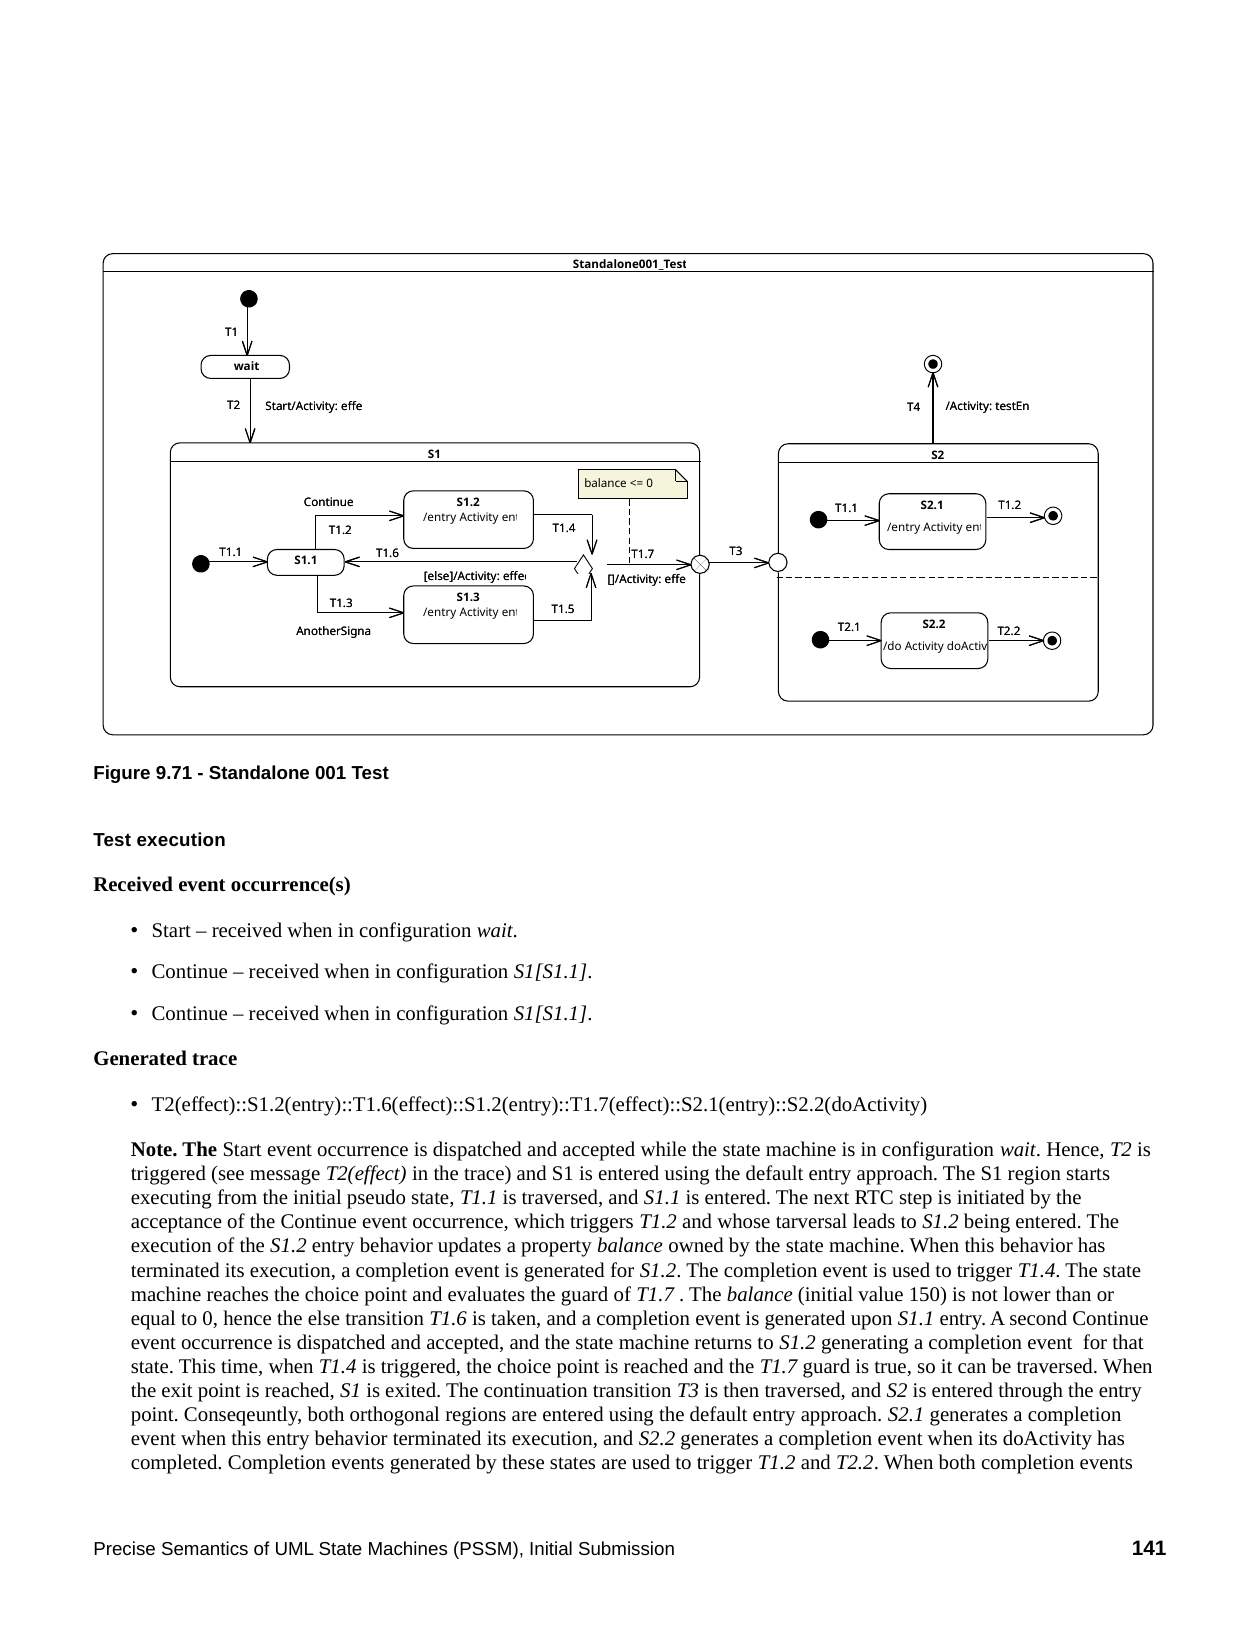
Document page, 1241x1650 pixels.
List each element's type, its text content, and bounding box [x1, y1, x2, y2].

list Start – received when in configuration wait. [131, 917, 1164, 942]
text Figure 9.71 - Standalone 001 Test [93, 762, 1164, 783]
text Generated trace [93, 1046, 1164, 1070]
list T2(effect)::S1.2(entry)::T1.6(effect)::S1.2(entry)::T1.7(effect)::S2.1(entry)::S2.2(doActivity) [131, 1091, 1164, 1116]
subtitle Test execution [93, 829, 1164, 851]
list Continue – received when in configuration S1[S1.1]. [131, 1000, 1164, 1025]
text Note. The Start event occurrence is dispatched and accepted while the state machine is in configuration wait. Hence, T2 is triggered (see message T2(effect) in the trace) and S1 is entered using the default entry approach. The S1 region starts executing from the initial pseudo state, T1.1 is traversed, and S1.1 is entered. The next RTC step is initiated by the acceptance of the Continue event occurrence, which triggers T1.2 and whose tarversal leads to S1.2 being entered. The execution of the S1.2 entry behavior updates a property balance owned by the state machine. When this behavior has terminated its execution, a completion event is generated for S1.2. The completion event is used to trigger T1.4. The state machine reaches the choice point and evaluates the guard of T1.7 . The balance (initial value 150) is not lower than or equal to 0, hence the else transition T1.6 is taken, and a completion event is generated upon S1.1 entry. A second Continue event occurrence is dispatched and accepted, and the state machine returns to S1.2 generating a completion event for that state. This time, when T1.4 is triggered, the choice point is reached and the T1.7 guard is true, so it can be traversed. When the exit point is reached, S1 is exited. The continuation transition T3 is then traversed, and S2 is entered through the entry point. Conseqeuntly, both orthogonal regions are entered using the default entry approach. S2.1 generates a completion event when this entry behavior terminated its execution, and S2.2 generates a completion event when its doActivity has completed. Completion events generated by these states are used to trigger T1.2 and T2.2. When both completion events [131, 1137, 1164, 1474]
text Received event occurrence(s) [93, 872, 1164, 896]
list Continue – received when in configuration S1[S1.1]. [131, 958, 1164, 983]
